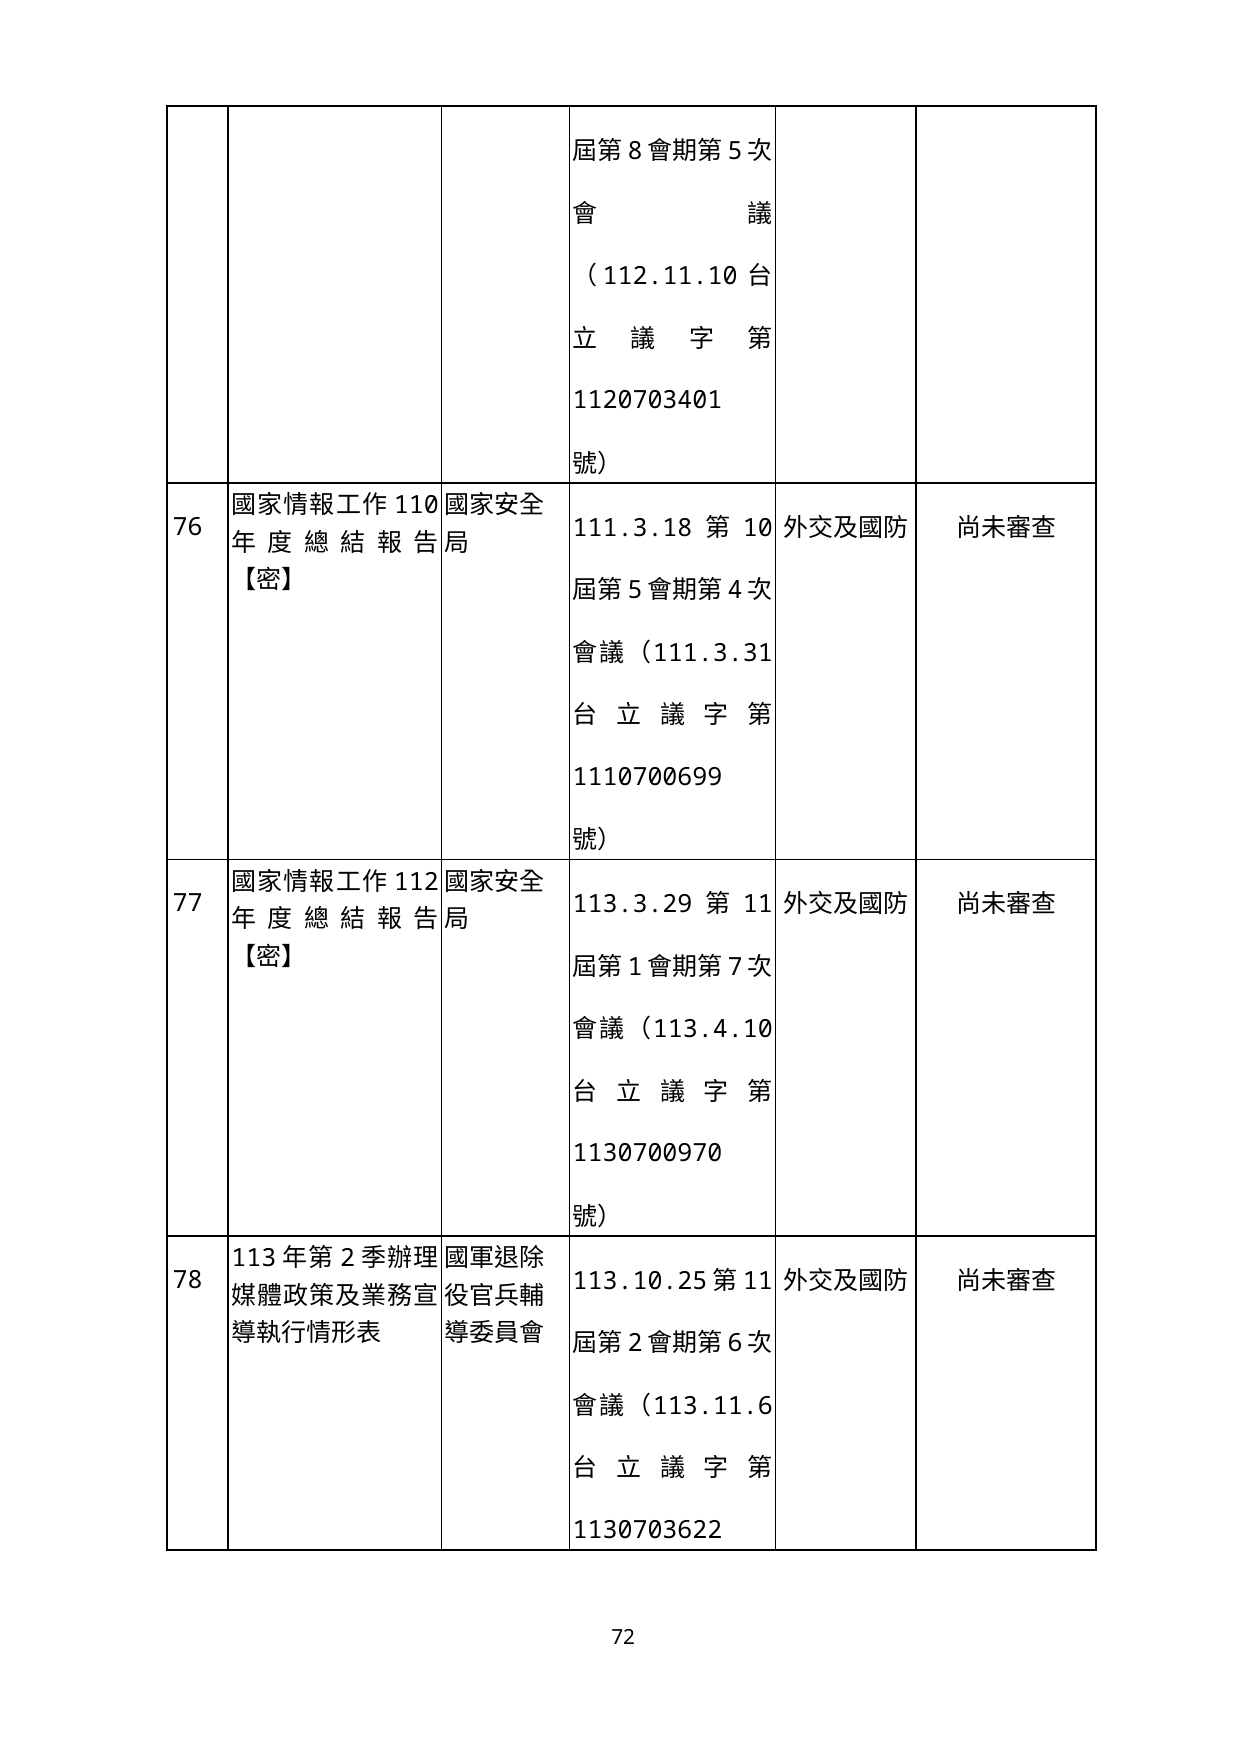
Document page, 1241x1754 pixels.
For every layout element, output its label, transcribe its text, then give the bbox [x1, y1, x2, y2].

table_cell 113年第2季辦理媒體政策及業務宣導執行情形表 [229, 1237, 441, 1549]
table_cell 外交及國防 [776, 1237, 915, 1549]
table_cell 國家安全局 [442, 484, 569, 858]
table_cell 外交及國防 [776, 860, 915, 1235]
table_cell [168, 860, 227, 1235]
table_cell [917, 107, 1095, 482]
table_cell 113.3.29第11屆第1會期第7次會議（113.4.10台立議字第1130700970號） [570, 860, 775, 1235]
table_cell 屆第8會期第5次會議（112.11.10台立議字第1120703401號） [570, 107, 775, 482]
table_cell 國軍退除役官兵輔導委員會 [442, 1237, 569, 1549]
table_cell 國家情報工作112年度總結報告【密】 [229, 860, 441, 1235]
table_cell [776, 107, 915, 482]
table_cell 111.3.18第10屆第5會期第4次會議（111.3.31台立議字第1110700699號） [570, 484, 775, 858]
table_cell [229, 107, 441, 482]
table_cell [168, 107, 227, 482]
table_cell [168, 1237, 227, 1549]
table_cell 113.10.25第11屆第2會期第6次會議（113.11.6台立議字第1130703622 [570, 1237, 775, 1549]
table_cell 尚未審查 [917, 1237, 1095, 1549]
table_cell [168, 484, 227, 858]
table_cell 尚未審查 [917, 860, 1095, 1235]
table_cell 尚未審查 [917, 484, 1095, 858]
table_cell 外交及國防 [776, 484, 915, 858]
table_cell 國家安全局 [442, 860, 569, 1235]
table_cell 國家情報工作110年度總結報告【密】 [229, 484, 441, 858]
table_cell [442, 107, 569, 482]
